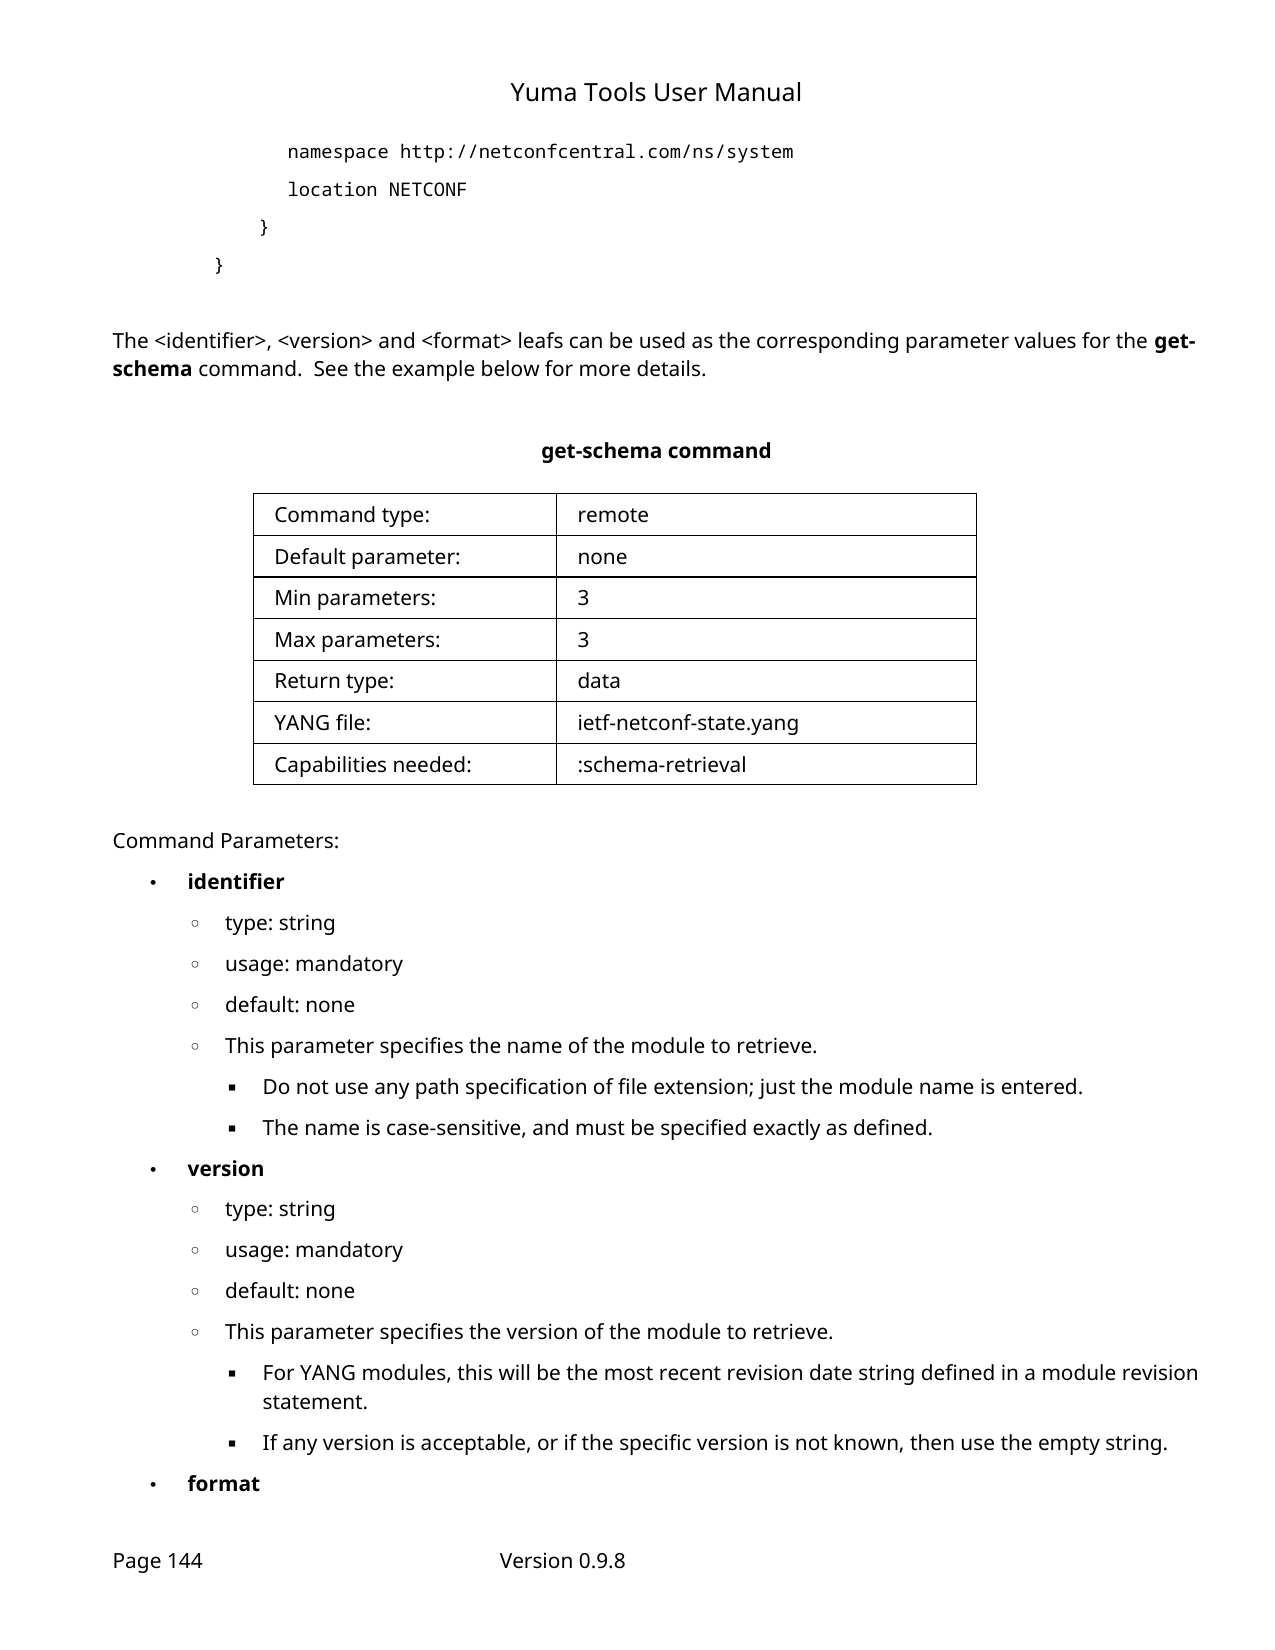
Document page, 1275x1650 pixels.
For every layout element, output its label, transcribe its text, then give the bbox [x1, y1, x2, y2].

table_cell none [557, 536, 976, 576]
list Do not use any path specification of file extension; just the module name is entered. [225, 1072, 1200, 1100]
table_cell Return type: [254, 661, 556, 701]
table_cell YANG file: [254, 702, 556, 743]
list For YANG modules, this will be the most recent revision date string defined in a module revision statement. [225, 1358, 1200, 1415]
list default: none [187, 990, 1200, 1018]
table_cell Default parameter: [254, 536, 556, 576]
table_cell 3 [557, 619, 976, 659]
list type: string [187, 1194, 1200, 1223]
table_cell 3 [557, 578, 976, 618]
list The name is case-sensitive, and must be specified exactly as defined. [225, 1113, 1200, 1141]
table_cell ietf-netconf-state.yang [557, 702, 976, 743]
list usage: mandatory [187, 1236, 1200, 1264]
list If any version is acceptable, or if the specific version is not known, then use the empty string. [225, 1428, 1200, 1456]
table_cell Min parameters: [254, 578, 556, 618]
list identifier [150, 867, 1200, 896]
list type: string [187, 908, 1200, 936]
table_cell Max parameters: [254, 619, 556, 659]
list This parameter specifies the version of the module to retrieve. [187, 1317, 1200, 1346]
table_cell Capabilities needed: [254, 744, 556, 784]
table_header Command type: [254, 494, 556, 535]
list This parameter specifies the name of the module to retrieve. [187, 1031, 1200, 1059]
list format [150, 1469, 1200, 1497]
text } [139, 251, 1200, 277]
text location NETCONF [139, 176, 1200, 202]
table_cell :schema-retrieval [557, 744, 976, 784]
text The <identifier>, <version> and <format> leafs can be used as the corresponding parameter values for the get-schema command. See the example below for more details. [112, 326, 1200, 383]
text Command Parameters: [112, 826, 1200, 854]
table_cell data [557, 661, 976, 701]
list version [150, 1154, 1200, 1182]
text } [139, 213, 1200, 239]
list default: none [187, 1276, 1200, 1305]
list usage: mandatory [187, 949, 1200, 977]
text namespace http://netconfcentral.com/ns/system [139, 138, 1200, 164]
subtitle get-schema command [127, 436, 1185, 465]
table_header remote [557, 494, 976, 535]
